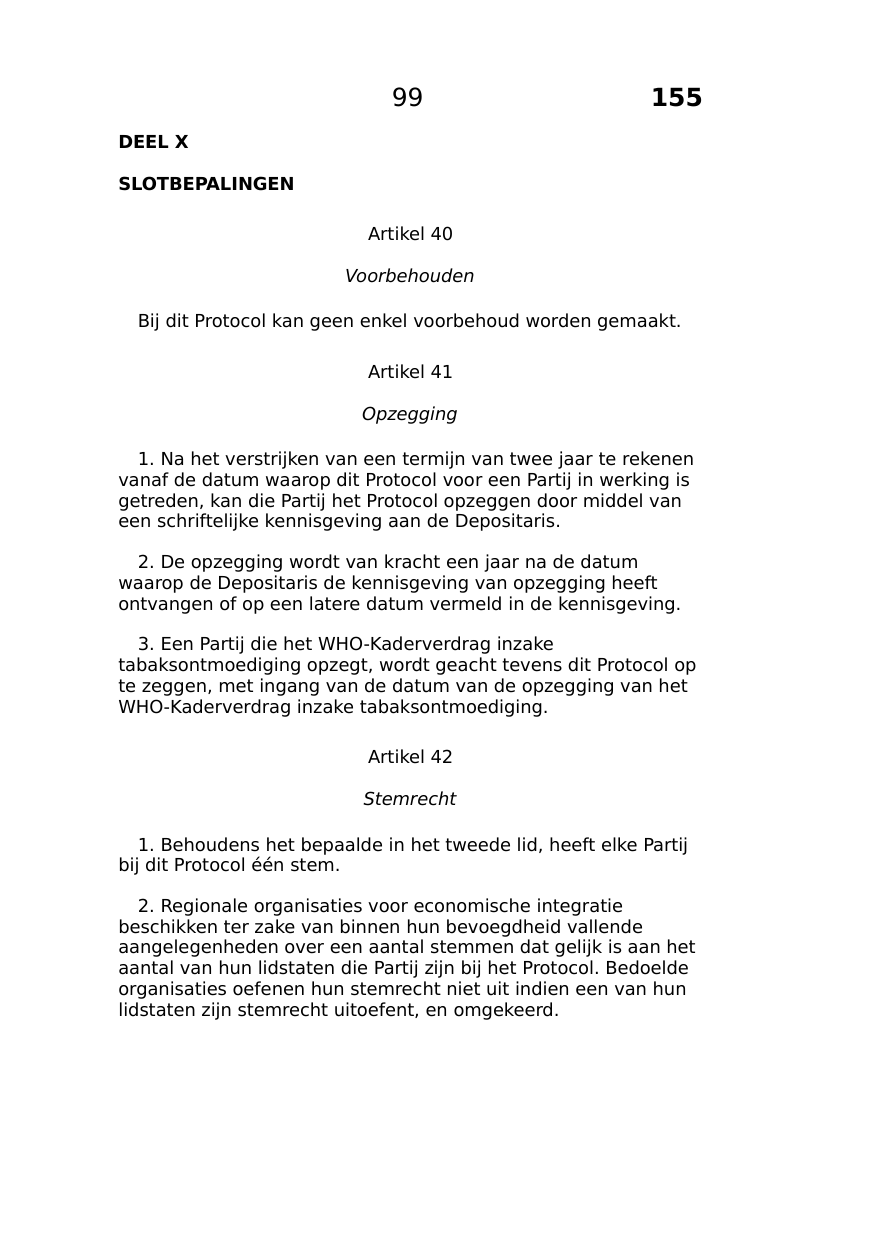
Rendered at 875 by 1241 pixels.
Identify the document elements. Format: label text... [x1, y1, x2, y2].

subtitle Artikel 42 Stemrecht [118, 747, 703, 809]
text 2. Regionale organisaties voor economische integratie beschikken ter zake van binnen hun bevoegdheid vallende aangelegenheden over een aantal stemmen dat gelijk is aan het aantal van hun lidstaten die Partij zijn bij het Protocol. Bedoelde organisaties oefenen hun stemrecht niet uit indien een van hun lidstaten zijn stemrecht uitoefent, en omgekeerd. [118, 896, 703, 1020]
text 1. Na het verstrijken van een termijn van twee jaar te rekenen vanaf de datum waarop dit Protocol voor een Partij in werking is getreden, kan die Partij het Protocol opzeggen door middel van een schriftelijke kennisgeving aan de Depositaris. [118, 449, 703, 532]
subtitle DEEL X SLOTBEPALINGEN [118, 132, 703, 194]
text 3. Een Partij die het WHO-Kaderverdrag inzake tabaksontmoediging opzegt, wordt geacht tevens dit Protocol op te zeggen, met ingang van de datum van de opzegging van het WHO-Kaderverdrag inzake tabaksontmoediging. [118, 634, 703, 717]
text 1. Behoudens het bepaalde in het tweede lid, heeft elke Partij bij dit Protocol één stem. [118, 834, 703, 876]
subtitle Artikel 41 Opzegging [118, 362, 703, 424]
text Bij dit Protocol kan geen enkel voorbehoud worden gemaakt. [118, 311, 703, 332]
text 2. De opzegging wordt van kracht een jaar na de datum waarop de Depositaris de kennisgeving van opzegging heeft ontvangen of op een latere datum vermeld in de kennisgeving. [118, 552, 703, 614]
subtitle Artikel 40 Voorbehouden [118, 224, 703, 286]
